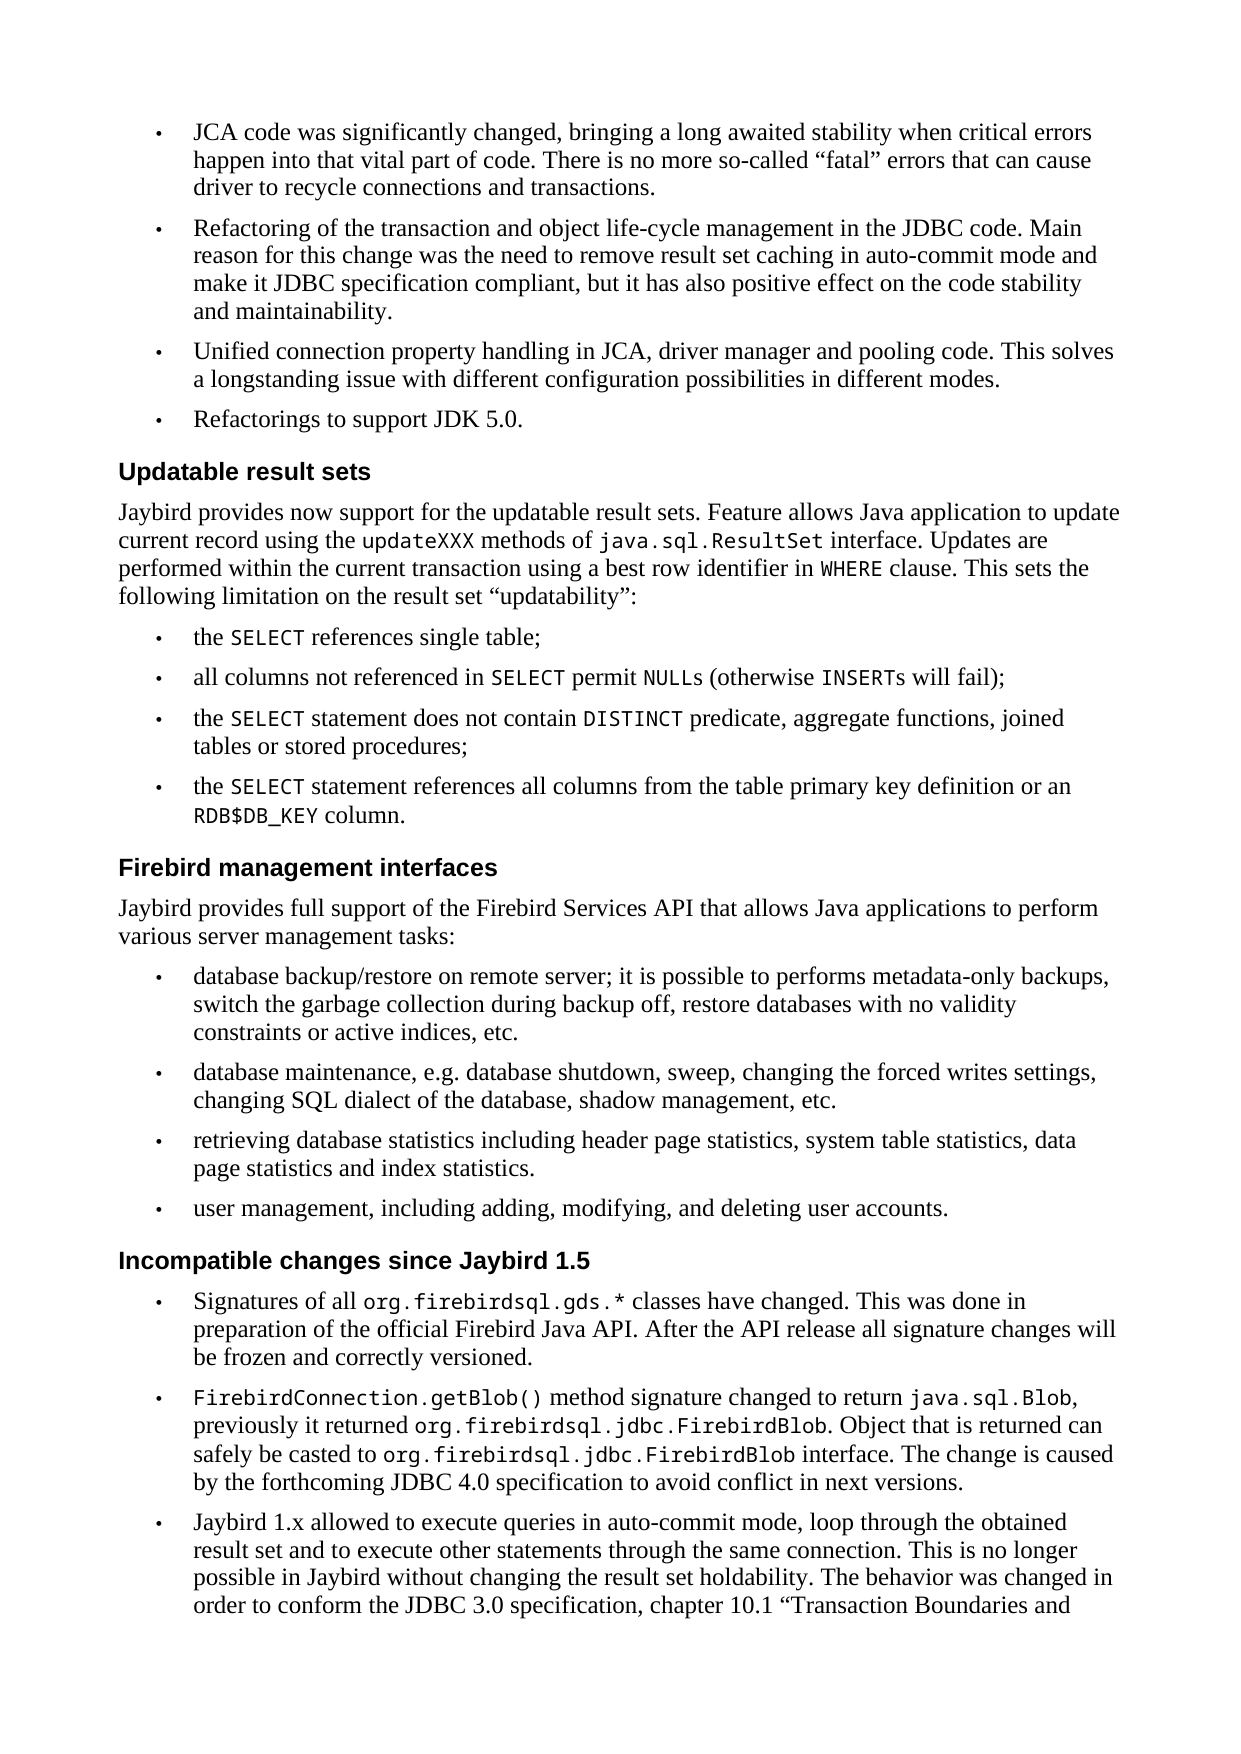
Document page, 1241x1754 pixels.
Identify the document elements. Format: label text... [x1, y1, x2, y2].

text Jaybird provides now support for the updatable result sets. Feature allows Java application to update current record using the updateXXX methods of java.sql.ResultSet interface. Updates are performed within the current transaction using a best row identifier in WHERE clause. This sets the following limitation on the result set “updatability”: [118, 498, 1122, 610]
list retrieving database statistics including header page statistics, system table statistics, data page statistics and index statistics. [156, 1126, 1122, 1181]
list all columns not referenced in SELECT permit NULLs (otherwise INSERTs will fail); [156, 663, 1122, 692]
list Refactoring of the transaction and object life-cycle management in the JDBC code. Main reason for this change was the need to remove result set caching in auto-commit mode and make it JDBC specification compliant, but it has also positive effect on the code stability and maintainability. [156, 214, 1122, 324]
list JCA code was significantly changed, bringing a long awaited stability when critical errors happen into that vital part of code. There is no more so-called “fatal” errors that can cause driver to recycle connections and transactions. [156, 118, 1122, 201]
list database backup/restore on remote server; it is possible to performs metadata-only backups, switch the garbage collection during backup off, restore databases with no validity constraints or active indices, etc. [156, 962, 1122, 1046]
list FirebirdConnection.getBlob() method signature changed to return java.sql.Blob, previously it returned org.firebirdsql.jdbc.FirebirdBlob. Object that is returned can safely be casted to org.firebirdsql.jdbc.FirebirdBlob interface. The change is caused by the forthcoming JDBC 4.0 specification to avoid conflict in next versions. [156, 1383, 1122, 1496]
list Jaybird 1.x allowed to execute queries in auto-commit mode, loop through the obtained result set and to execute other statements through the same connection. This is no longer possible in Jaybird without changing the result set holdability. The behavior was changed in order to conform the JDBC 3.0 specification, chapter 10.1 “Transaction Boundaries and [156, 1508, 1122, 1619]
list Unified connection property handling in JCA, driver manager and pooling code. This solves a longstanding issue with different configuration possibilities in different modes. [156, 337, 1122, 392]
list Refactorings to support JDK 5.0. [156, 405, 1122, 433]
subtitle Incompatible changes since Jaybird 1.5 [118, 1247, 1122, 1274]
list the SELECT statement references all columns from the table primary key definition or an RDB$DB_KEY column. [156, 772, 1122, 829]
list Signatures of all org.firebirdsql.gds.* classes have changed. This was done in preparation of the official Firebird Java API. After the API release all signature changes will be frozen and correctly versioned. [156, 1287, 1122, 1371]
list user management, including adding, modifying, and deleting user accounts. [156, 1194, 1122, 1222]
list the SELECT references single table; [156, 623, 1122, 651]
list the SELECT statement does not contain DISTINCT predicate, aggregate functions, joined tables or stored procedures; [156, 704, 1122, 760]
list database maintenance, e.g. database shutdown, sweep, changing the forced writes settings, changing SQL dialect of the database, shadow management, etc. [156, 1058, 1122, 1113]
subtitle Updatable result sets [118, 458, 1122, 486]
subtitle Firebird management interfaces [118, 854, 1122, 882]
text Jaybird provides full support of the Firebird Services API that allows Java applications to perform various server management tasks: [118, 894, 1122, 950]
